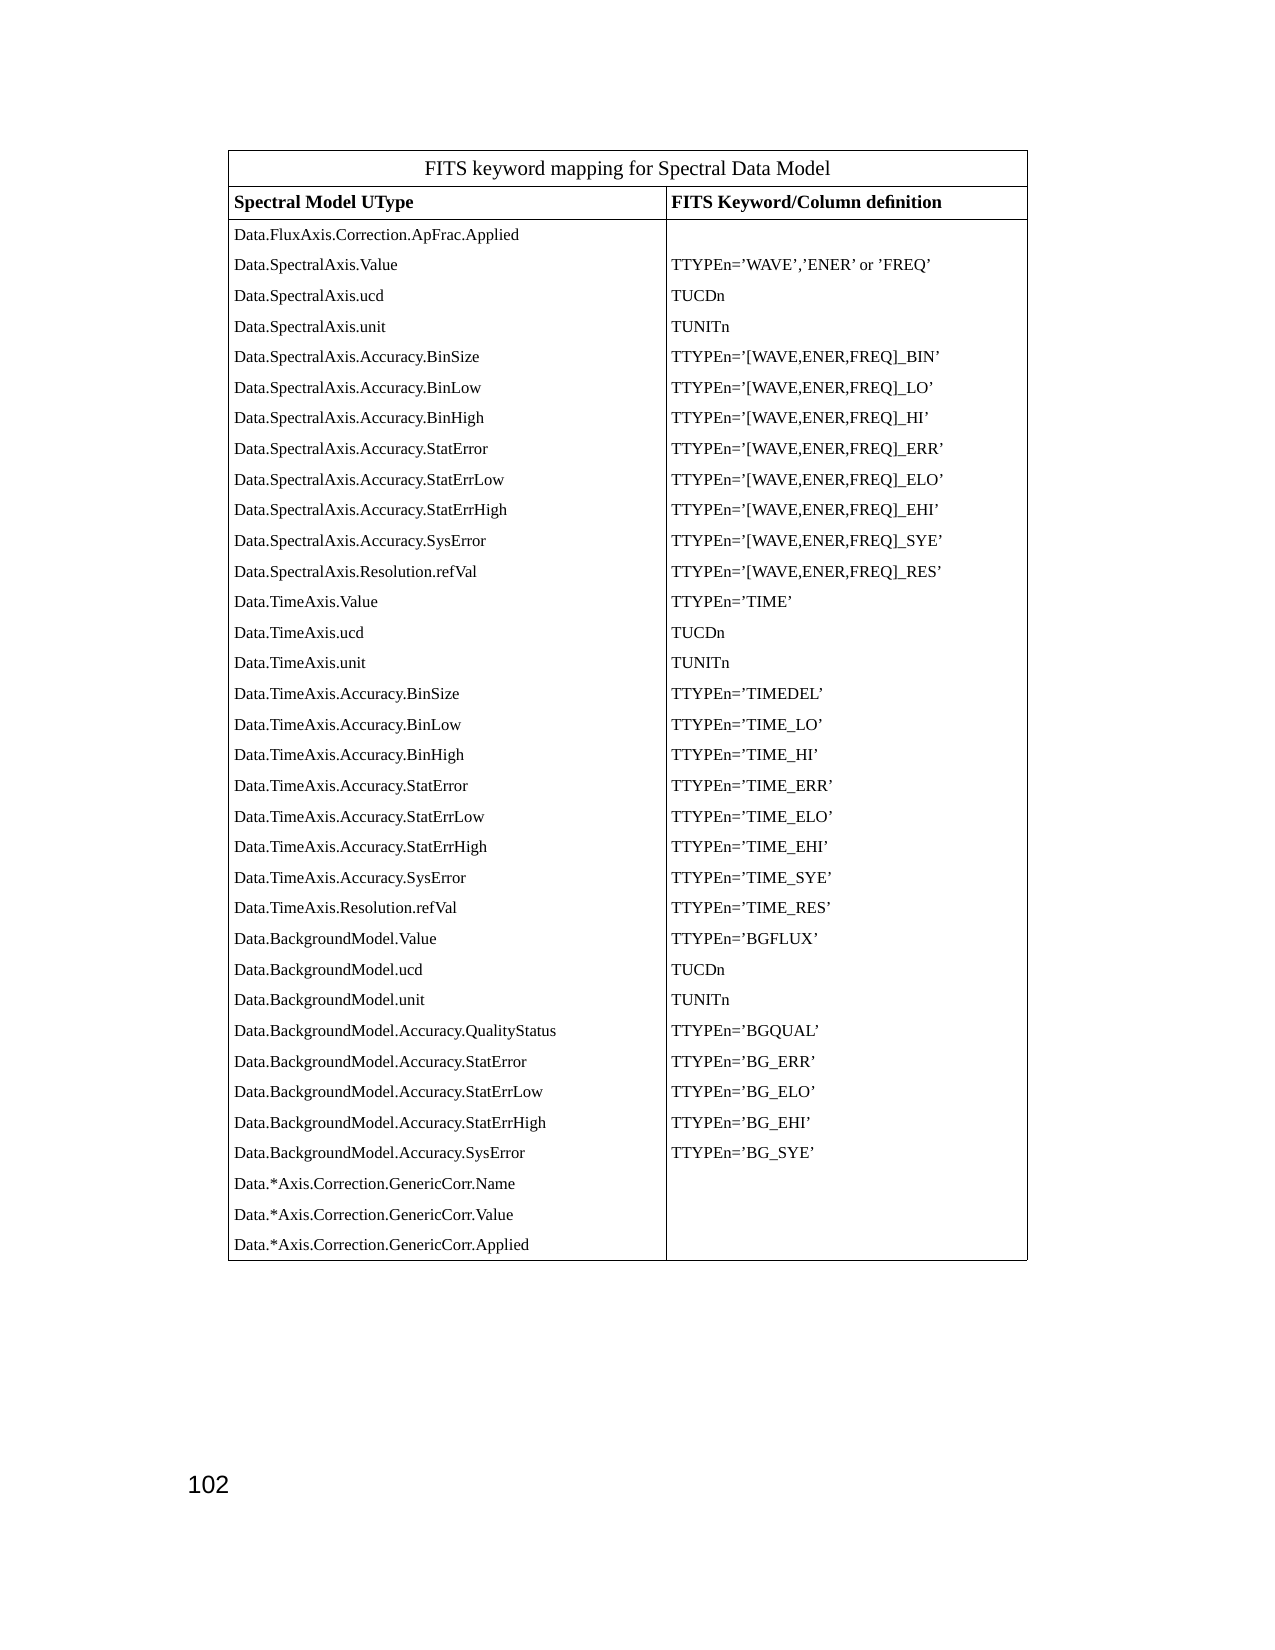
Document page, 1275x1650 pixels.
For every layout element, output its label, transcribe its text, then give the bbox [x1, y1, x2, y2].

table_cell TTYPEn=’[WAVE,ENER,FREQ]_ELO’ [667, 464, 1027, 494]
table_cell Data.SpectralAxis.Accuracy.StatErrHigh [229, 494, 666, 525]
table_cell Spectral Model UType [229, 187, 666, 219]
table_cell Data.TimeAxis.Accuracy.StatErrLow [229, 801, 666, 831]
table_cell Data.SpectralAxis.unit [229, 311, 666, 341]
table_cell TTYPEn=’[WAVE,ENER,FREQ]_SYE’ [667, 525, 1027, 556]
table_cell TTYPEn=’BG_SYE’ [667, 1138, 1027, 1168]
table_cell Data.BackgroundModel.ucd [229, 954, 666, 984]
table_cell Data.SpectralAxis.Accuracy.SysError [229, 525, 666, 556]
table_cell TUCDn [667, 280, 1027, 311]
table_cell Data.FluxAxis.Correction.ApFrac.Applied [229, 220, 666, 249]
table_cell TTYPEn=’TIME_SYE’ [667, 862, 1027, 892]
table_cell Data.BackgroundModel.Accuracy.SysError [229, 1138, 666, 1168]
table_cell Data.TimeAxis.Accuracy.BinLow [229, 709, 666, 739]
table_cell TTYPEn=’BGFLUX’ [667, 923, 1027, 954]
table_cell TUCDn [667, 954, 1027, 984]
table_cell Data.SpectralAxis.Value [229, 249, 666, 280]
table_cell TTYPEn=’BG_ERR’ [667, 1046, 1027, 1076]
table_cell [667, 1168, 1027, 1199]
table_cell Data.BackgroundModel.Accuracy.StatErrLow [229, 1076, 666, 1107]
table_cell TTYPEn=’[WAVE,ENER,FREQ]_LO’ [667, 372, 1027, 402]
table_cell Data.TimeAxis.unit [229, 648, 666, 678]
table_cell Data.TimeAxis.Accuracy.SysError [229, 862, 666, 892]
table_cell Data.TimeAxis.Accuracy.StatErrHigh [229, 831, 666, 862]
table_cell TTYPEn=’[WAVE,ENER,FREQ]_ERR’ [667, 433, 1027, 464]
table_cell Data.TimeAxis.Resolution.refVal [229, 893, 666, 923]
table_cell Data.SpectralAxis.Resolution.refVal [229, 556, 666, 586]
table_cell TTYPEn=’TIMEDEL’ [667, 678, 1027, 709]
table_cell TTYPEn=’TIME’ [667, 586, 1027, 617]
table_cell Data.BackgroundModel.Value [229, 923, 666, 954]
table_cell TUNITn [667, 311, 1027, 341]
table_cell TTYPEn=’BGQUAL’ [667, 1015, 1027, 1046]
table_cell Data.BackgroundModel.unit [229, 984, 666, 1015]
table_cell TTYPEn=’[WAVE,ENER,FREQ]_BIN’ [667, 341, 1027, 372]
table_cell FITS Keyword/Column deﬁnition [667, 187, 1027, 219]
table_cell Data.*Axis.Correction.GenericCorr.Name [229, 1168, 666, 1199]
table_cell TUNITn [667, 984, 1027, 1015]
table_cell TTYPEn=’BG_ELO’ [667, 1076, 1027, 1107]
table_cell Data.BackgroundModel.Accuracy.QualityStatus [229, 1015, 666, 1046]
table_cell Data.SpectralAxis.ucd [229, 280, 666, 311]
table_cell TTYPEn=’TIME_EHI’ [667, 831, 1027, 862]
table_cell TTYPEn=’TIME_ELO’ [667, 801, 1027, 831]
table_cell [667, 1229, 1027, 1260]
table_cell Data.TimeAxis.Accuracy.BinSize [229, 678, 666, 709]
table_cell [667, 220, 1027, 249]
table_cell TTYPEn=’TIME_RES’ [667, 893, 1027, 923]
table_header FITS keyword mapping for Spectral Data Model [229, 151, 1027, 186]
table_cell Data.BackgroundModel.Accuracy.StatErrHigh [229, 1107, 666, 1137]
table_cell Data.TimeAxis.Accuracy.StatError [229, 770, 666, 801]
table_cell TTYPEn=’[WAVE,ENER,FREQ]_RES’ [667, 556, 1027, 586]
table_cell Data.SpectralAxis.Accuracy.StatErrLow [229, 464, 666, 494]
table_cell TTYPEn=’TIME_HI’ [667, 739, 1027, 770]
table_cell Data.SpectralAxis.Accuracy.BinHigh [229, 403, 666, 433]
table_cell Data.TimeAxis.Accuracy.BinHigh [229, 739, 666, 770]
table_cell Data.TimeAxis.Value [229, 586, 666, 617]
table_cell Data.SpectralAxis.Accuracy.BinSize [229, 341, 666, 372]
table_cell TTYPEn=’BG_EHI’ [667, 1107, 1027, 1137]
table_cell Data.*Axis.Correction.GenericCorr.Value [229, 1199, 666, 1229]
table_cell Data.SpectralAxis.Accuracy.BinLow [229, 372, 666, 402]
table_cell [667, 1199, 1027, 1229]
table_cell TTYPEn=’[WAVE,ENER,FREQ]_EHI’ [667, 494, 1027, 525]
table_cell Data.BackgroundModel.Accuracy.StatError [229, 1046, 666, 1076]
table_cell TTYPEn=’TIME_LO’ [667, 709, 1027, 739]
table_cell TTYPEn=’[WAVE,ENER,FREQ]_HI’ [667, 403, 1027, 433]
table_cell TTYPEn=’TIME_ERR’ [667, 770, 1027, 801]
table_cell Data.*Axis.Correction.GenericCorr.Applied [229, 1229, 666, 1260]
table_cell Data.SpectralAxis.Accuracy.StatError [229, 433, 666, 464]
table_cell TUCDn [667, 617, 1027, 647]
table_cell TUNITn [667, 648, 1027, 678]
table_cell Data.TimeAxis.ucd [229, 617, 666, 647]
table_cell TTYPEn=’WAVE’,’ENER’ or ’FREQ’ [667, 249, 1027, 280]
